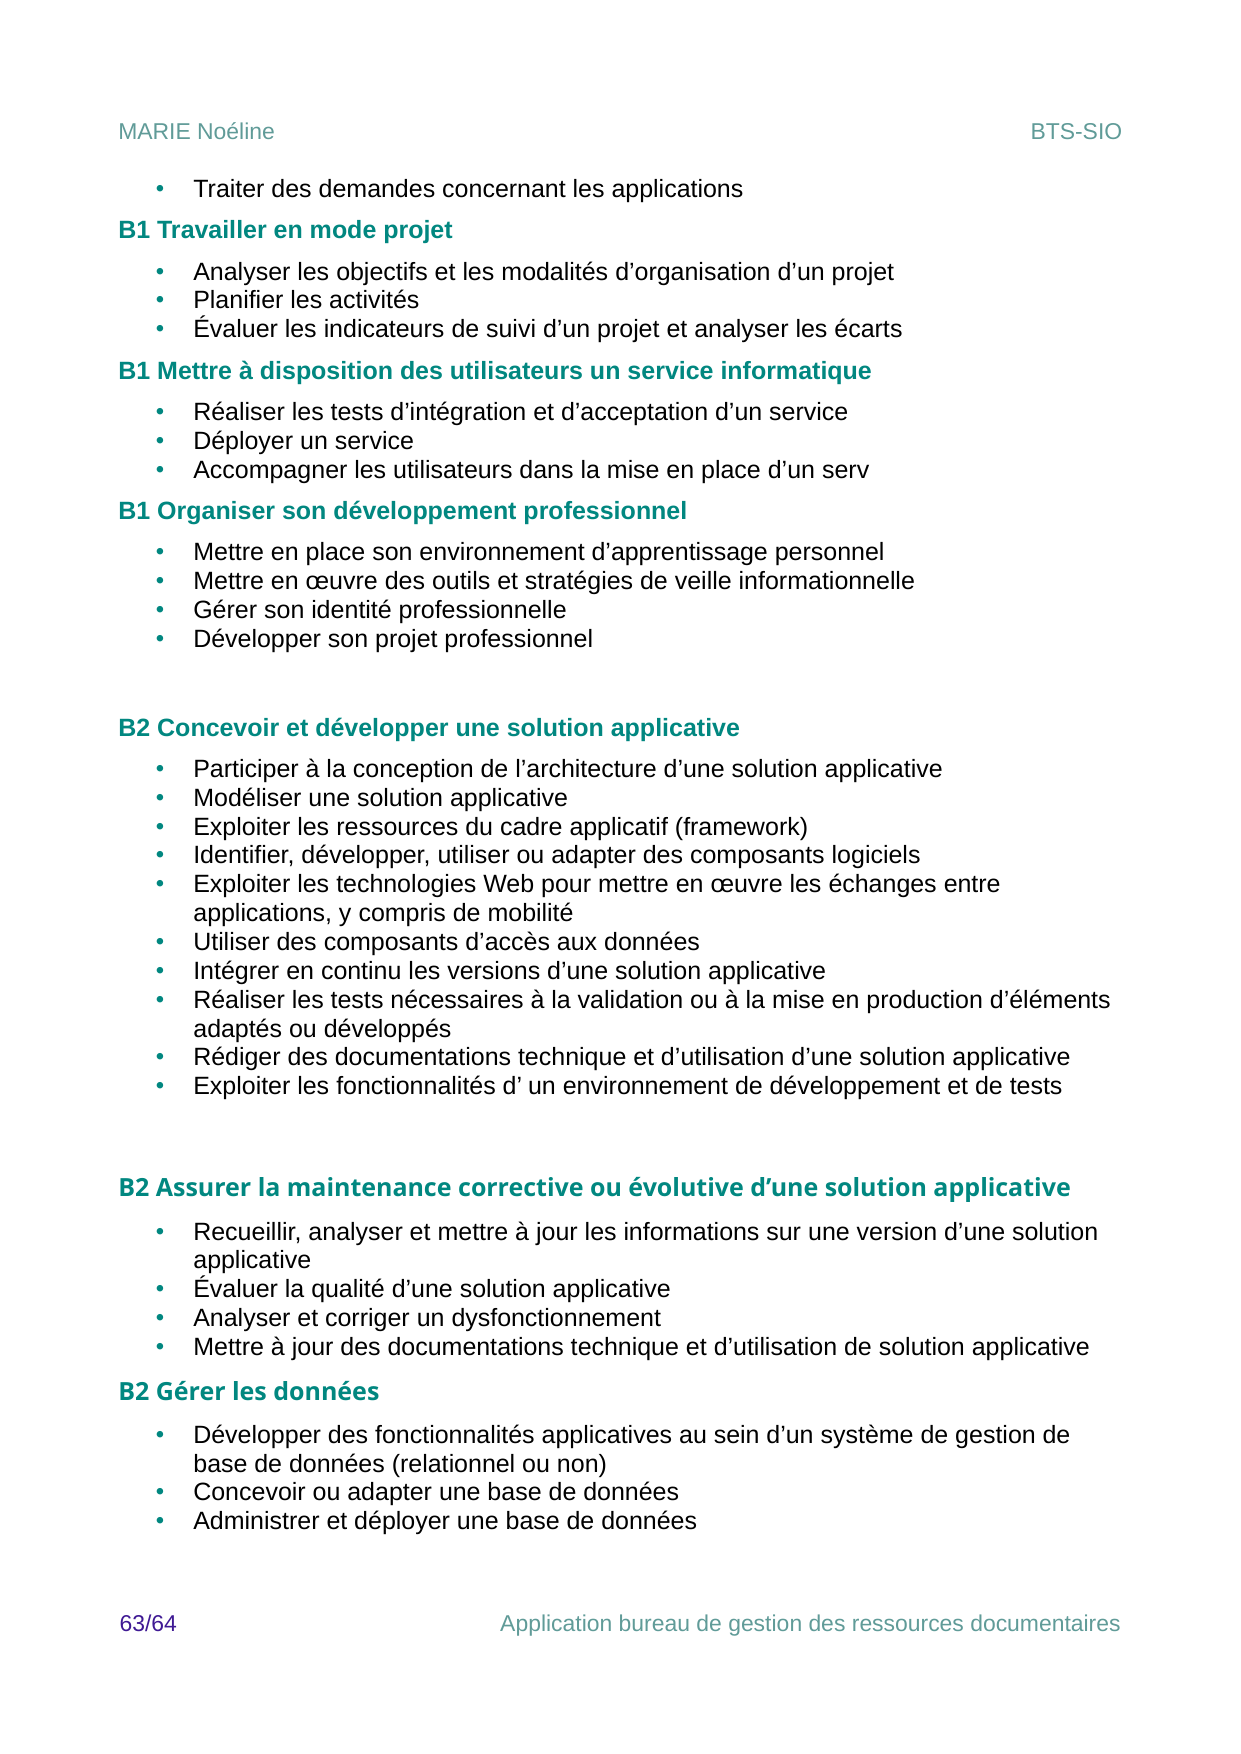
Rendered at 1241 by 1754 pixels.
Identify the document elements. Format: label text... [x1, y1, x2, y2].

list Réaliser les tests nécessaires à la validation ou à la mise en production d’éléments adaptés ou développés [156, 985, 1122, 1042]
list Participer à la conception de l’architecture d’une solution applicative [156, 754, 1122, 783]
list Exploiter les fonctionnalités d’ un environnement de développement et de tests [156, 1071, 1122, 1100]
list Développer des fonctionnalités applicatives au sein d’un système de gestion de base de données (relationnel ou non) [156, 1420, 1122, 1477]
list Exploiter les ressources du cadre applicatif (framework) [156, 812, 1122, 841]
list Accompagner les utilisateurs dans la mise en place d’un serv [156, 454, 1122, 483]
list Mettre en œuvre des outils et stratégies de veille informationnelle [156, 566, 1122, 595]
list Identifier, développer, utiliser ou adapter des composants logiciels [156, 841, 1122, 869]
list Gérer son identité professionnelle [156, 595, 1122, 624]
list Analyser et corriger un dysfonctionnement [156, 1303, 1122, 1332]
list Modéliser une solution applicative [156, 783, 1122, 812]
list Rédiger des documentations technique et d’utilisation d’une solution applicative [156, 1042, 1122, 1071]
list Planifier les activités [156, 285, 1122, 314]
subtitle B1 Organiser son développement professionnel [118, 496, 1122, 525]
list Évaluer les indicateurs de suivi d’un projet et analyser les écarts [156, 314, 1122, 343]
list Réaliser les tests d’intégration et d’acceptation d’un service [156, 397, 1122, 426]
subtitle B2 Concevoir et développer une solution applicative [118, 713, 1122, 741]
subtitle B2 Gérer les données [118, 1373, 1122, 1407]
list Concevoir ou adapter une base de données [156, 1477, 1122, 1506]
subtitle B1 Travailler en mode projet [118, 215, 1122, 244]
list Recueillir, analyser et mettre à jour les informations sur une version d’une solution applicative [156, 1217, 1122, 1274]
list Exploiter les technologies Web pour mettre en œuvre les échanges entre applications, y compris de mobilité [156, 869, 1122, 927]
list Déployer un service [156, 426, 1122, 454]
list Utiliser des composants d’accès aux données [156, 927, 1122, 956]
list Traiter des demandes concernant les applications [156, 174, 1122, 203]
subtitle B1 Mettre à disposition des utilisateurs un service informatique [118, 356, 1122, 384]
list Intégrer en continu les versions d’une solution applicative [156, 956, 1122, 985]
list Analyser les objectifs et les modalités d’organisation d’un projet [156, 257, 1122, 285]
subtitle B2 Assurer la maintenance corrective ou évolutive d’une solution applicative [118, 1170, 1122, 1204]
list Mettre à jour des documentations technique et d’utilisation de solution applicative [156, 1332, 1122, 1361]
list Administrer et déployer une base de données [156, 1506, 1122, 1535]
list Développer son projet professionnel [156, 624, 1122, 653]
list Mettre en place son environnement d’apprentissage personnel [156, 537, 1122, 566]
list Évaluer la qualité d’une solution applicative [156, 1274, 1122, 1303]
